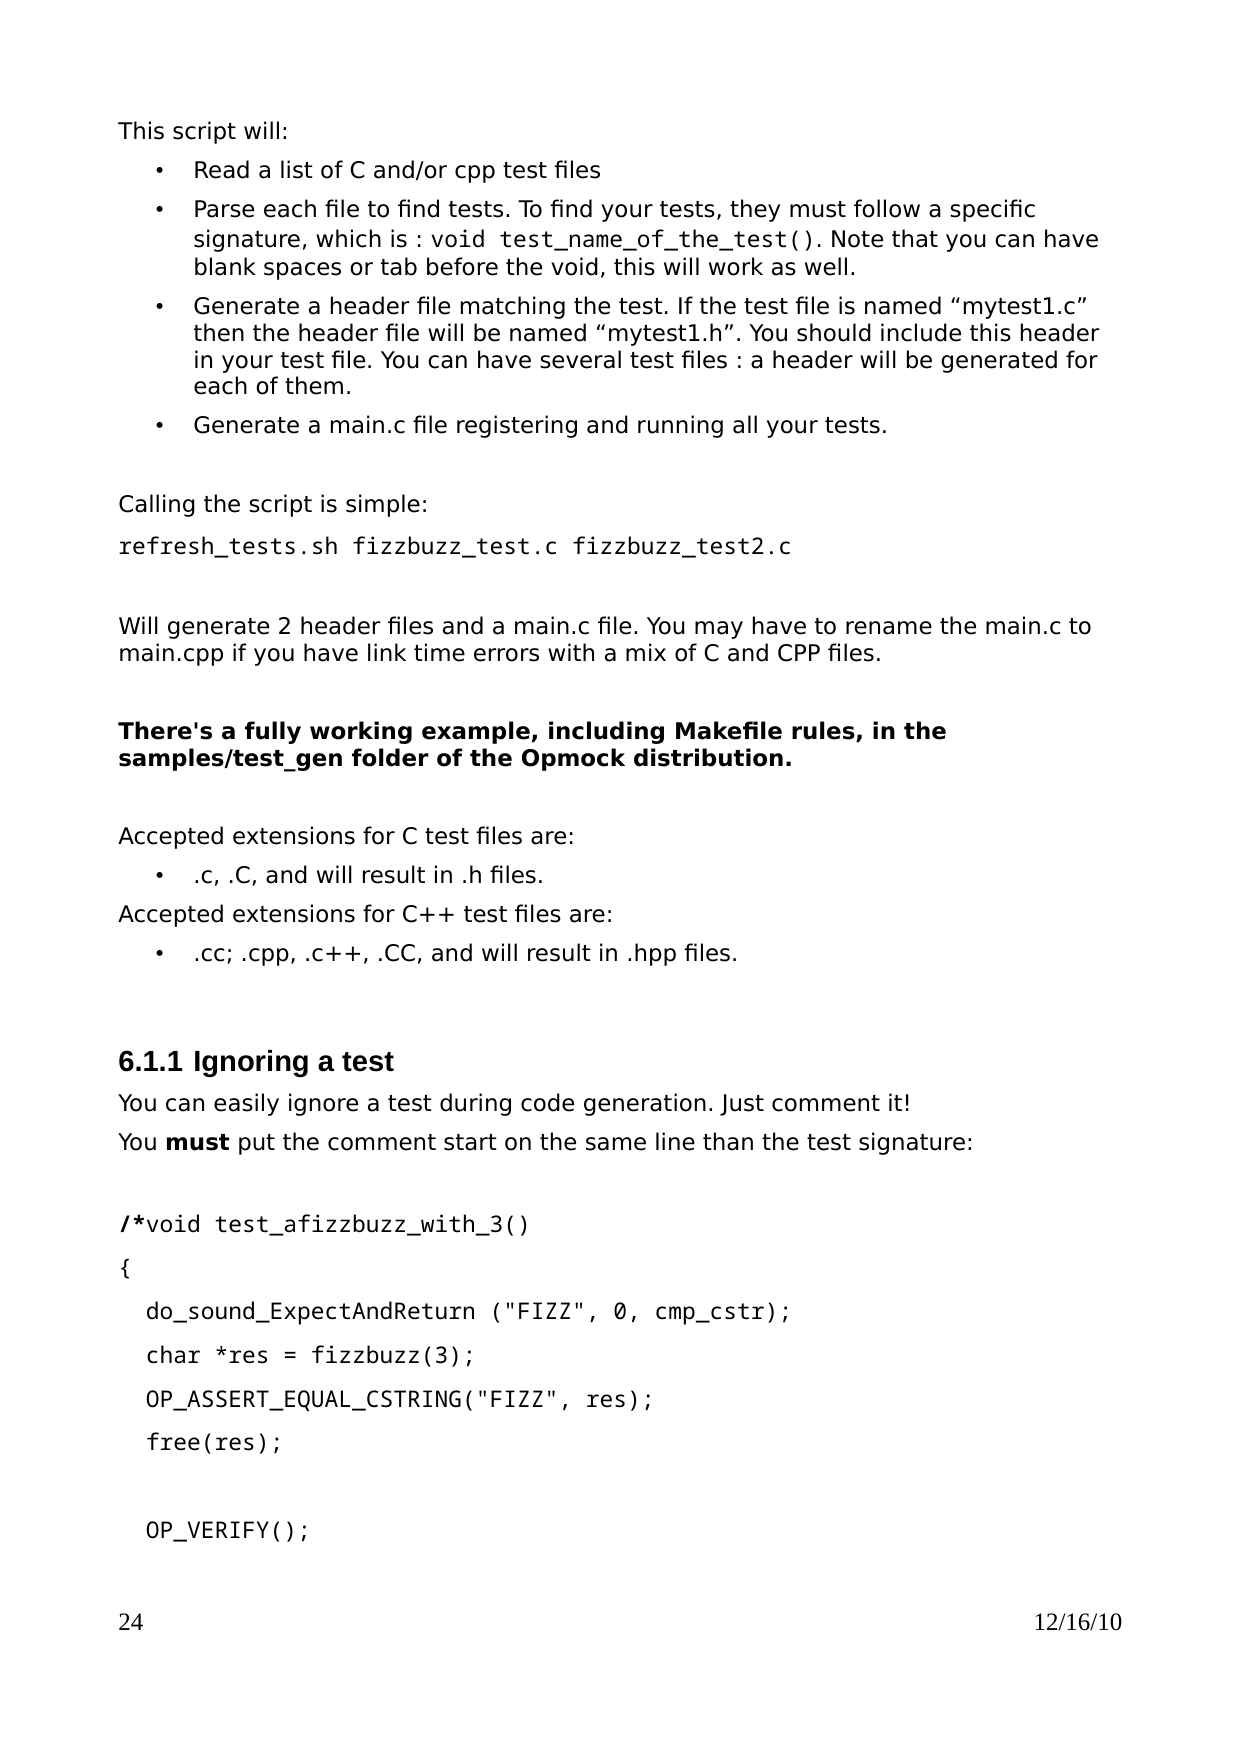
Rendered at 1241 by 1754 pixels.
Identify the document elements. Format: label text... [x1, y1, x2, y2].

text free(res); [118, 1426, 1122, 1457]
text OP_ASSERT_EQUAL_CSTRING("FIZZ", res); [118, 1382, 1122, 1414]
text There's a fully working example, including Makefile rules, in the samples/test_gen folder of the Opmock distribution. [118, 718, 1122, 771]
text /*void test_afizzbuzz_with_3() [118, 1207, 1122, 1239]
text char *res = fizzbuzz(3); [118, 1339, 1122, 1370]
text Calling the script is simple: [118, 491, 1122, 518]
text You can easily ignore a test during code generation. Just comment it! [118, 1090, 1122, 1117]
text Accepted extensions for C test files are: [118, 823, 1122, 850]
text do_sound_ExpectAndReturn ("FIZZ", 0, cmp_cstr); [118, 1295, 1122, 1326]
text Will generate 2 header files and a main.c file. You may have to rename the main.c to main.cpp if you have link time errors with a mix of C and CPP files. [118, 613, 1122, 666]
text refresh_tests.sh fizzbuzz_test.c fizzbuzz_test2.c [118, 530, 1122, 561]
list Generate a main.c file registering and running all your tests. [156, 413, 1122, 439]
list Generate a header file matching the test. If the test file is named “mytest1.c” then the header file will be named “mytest1.h”. You should include this header in your test file. You can have several test files : a header will be generated for each of them. [156, 293, 1122, 400]
text This script will: [118, 118, 1122, 145]
list Parse each file to find tests. To find your tests, they must follow a specific signature, which is : void test_name_of_the_test(). Note that you can have blank spaces or tab before the void, this will work as well. [156, 196, 1122, 281]
text Accepted extensions for C++ test files are: [118, 901, 1122, 928]
subtitle Ignoring a test [118, 1044, 1122, 1077]
list .c, .C, and will result in .h files. [156, 862, 1122, 889]
list Read a list of C and/or cpp test files [156, 157, 1122, 184]
text You must put the comment start on the same line than the test signature: [118, 1129, 1122, 1156]
list .cc; .cpp, .c++, .CC, and will result in .hpp files. [156, 941, 1122, 967]
text OP_VERIFY(); [118, 1514, 1122, 1545]
text { [118, 1251, 1122, 1282]
